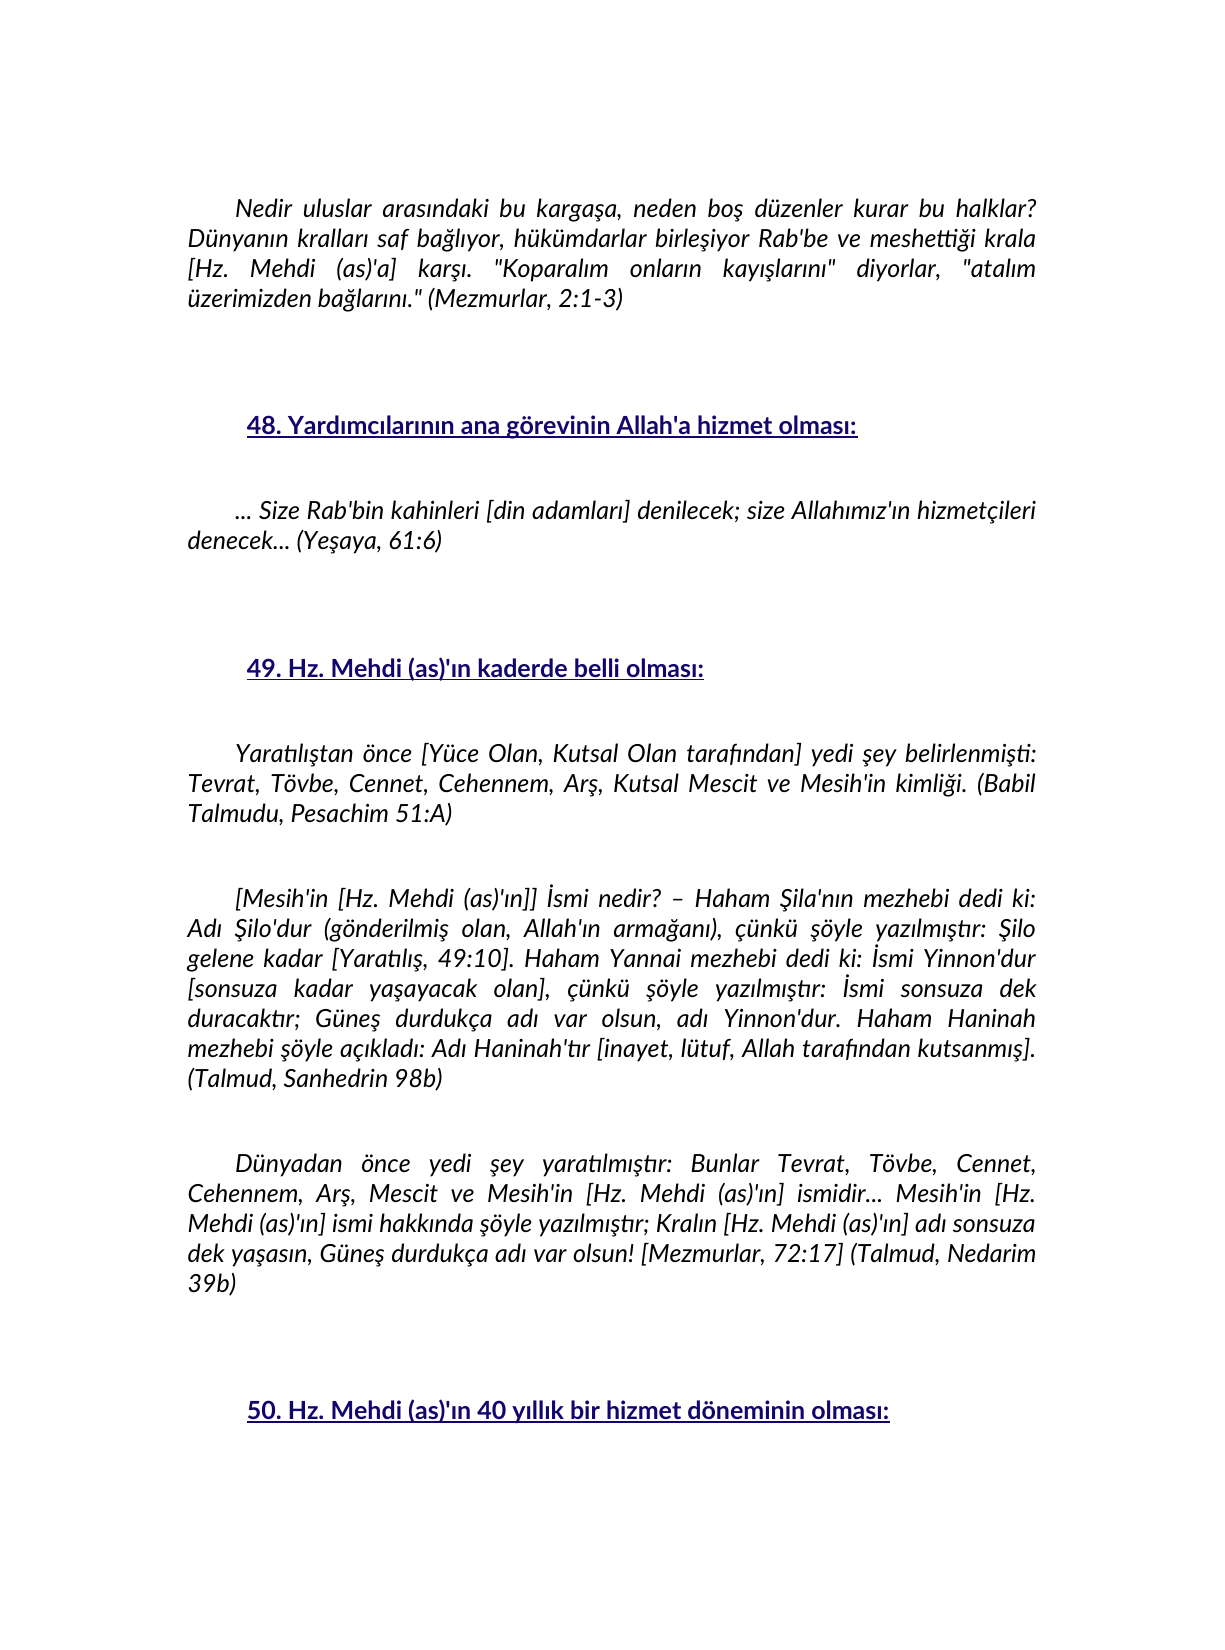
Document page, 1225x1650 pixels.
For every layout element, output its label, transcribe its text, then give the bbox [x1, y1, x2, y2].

text 49. Hz. Mehdi (as)'ın kaderde belli olması: [187, 652, 1037, 682]
text Yaratılıştan önce [Yüce Olan, Kutsal Olan tarafından] yedi şey belirlenmişti: Tevrat, Tövbe, Cennet, Cehennem, Arş, Kutsal Mescit ve Mesih'in kimliği. (Babil Talmudu, Pesachim 51:A) [187, 737, 1037, 827]
text Dünyadan önce yedi şey yaratılmıştır: Bunlar Tevrat, Tövbe, Cennet, Cehennem, Arş, Mescit ve Mesih'in [Hz. Mehdi (as)'ın] ismidir... Mesih'in [Hz. Mehdi (as)'ın] ismi hakkında şöyle yazılmıştır; Kralın [Hz. Mehdi (as)'ın] adı sonsuza dek yaşasın, Güneş durdukça adı var olsun! [Mezmurlar, 72:17] (Talmud, Nedarim 39b) [187, 1147, 1037, 1297]
text [Mesih'in [Hz. Mehdi (as)'ın]] İsmi nedir? – Haham Şila'nın mezhebi dedi ki: Adı Şilo'dur (gönderilmiş olan, Allah'ın armağanı), çünkü şöyle yazılmıştır: Şilo gelene kadar [Yaratılış, 49:10]. Haham Yannai mezhebi dedi ki: İsmi Yinnon'dur [sonsuza kadar yaşayacak olan], çünkü şöyle yazılmıştır: İsmi sonsuza dek duracaktır; Güneş durdukça adı var olsun, adı Yinnon'dur. Haham Haninah mezhebi şöyle açıkladı: Adı Haninah'tır [inayet, lütuf, Allah tarafından kutsanmış]. (Talmud, Sanhedrin 98b) [187, 882, 1037, 1092]
text Nedir uluslar arasındaki bu kargaşa, neden boş düzenler kurar bu halklar? Dünyanın kralları saf bağlıyor, hükümdarlar birleşiyor Rab'be ve meshettiği krala [Hz. Mehdi (as)'a] karşı. "Koparalım onların kayışlarını" diyorlar, "atalım üzerimizden bağlarını." (Mezmurlar, 2:1-3) [187, 192, 1037, 312]
text 50. Hz. Mehdi (as)'ın 40 yıllık bir hizmet döneminin olması: [187, 1395, 1037, 1425]
text ... Size Rab'bin kahinleri [din adamları] denilecek; size Allahımız'ın hizmetçileri denecek... (Yeşaya, 61:6) [187, 495, 1037, 555]
text 48. Yardımcılarının ana görevinin Allah'a hizmet olması: [187, 410, 1037, 440]
